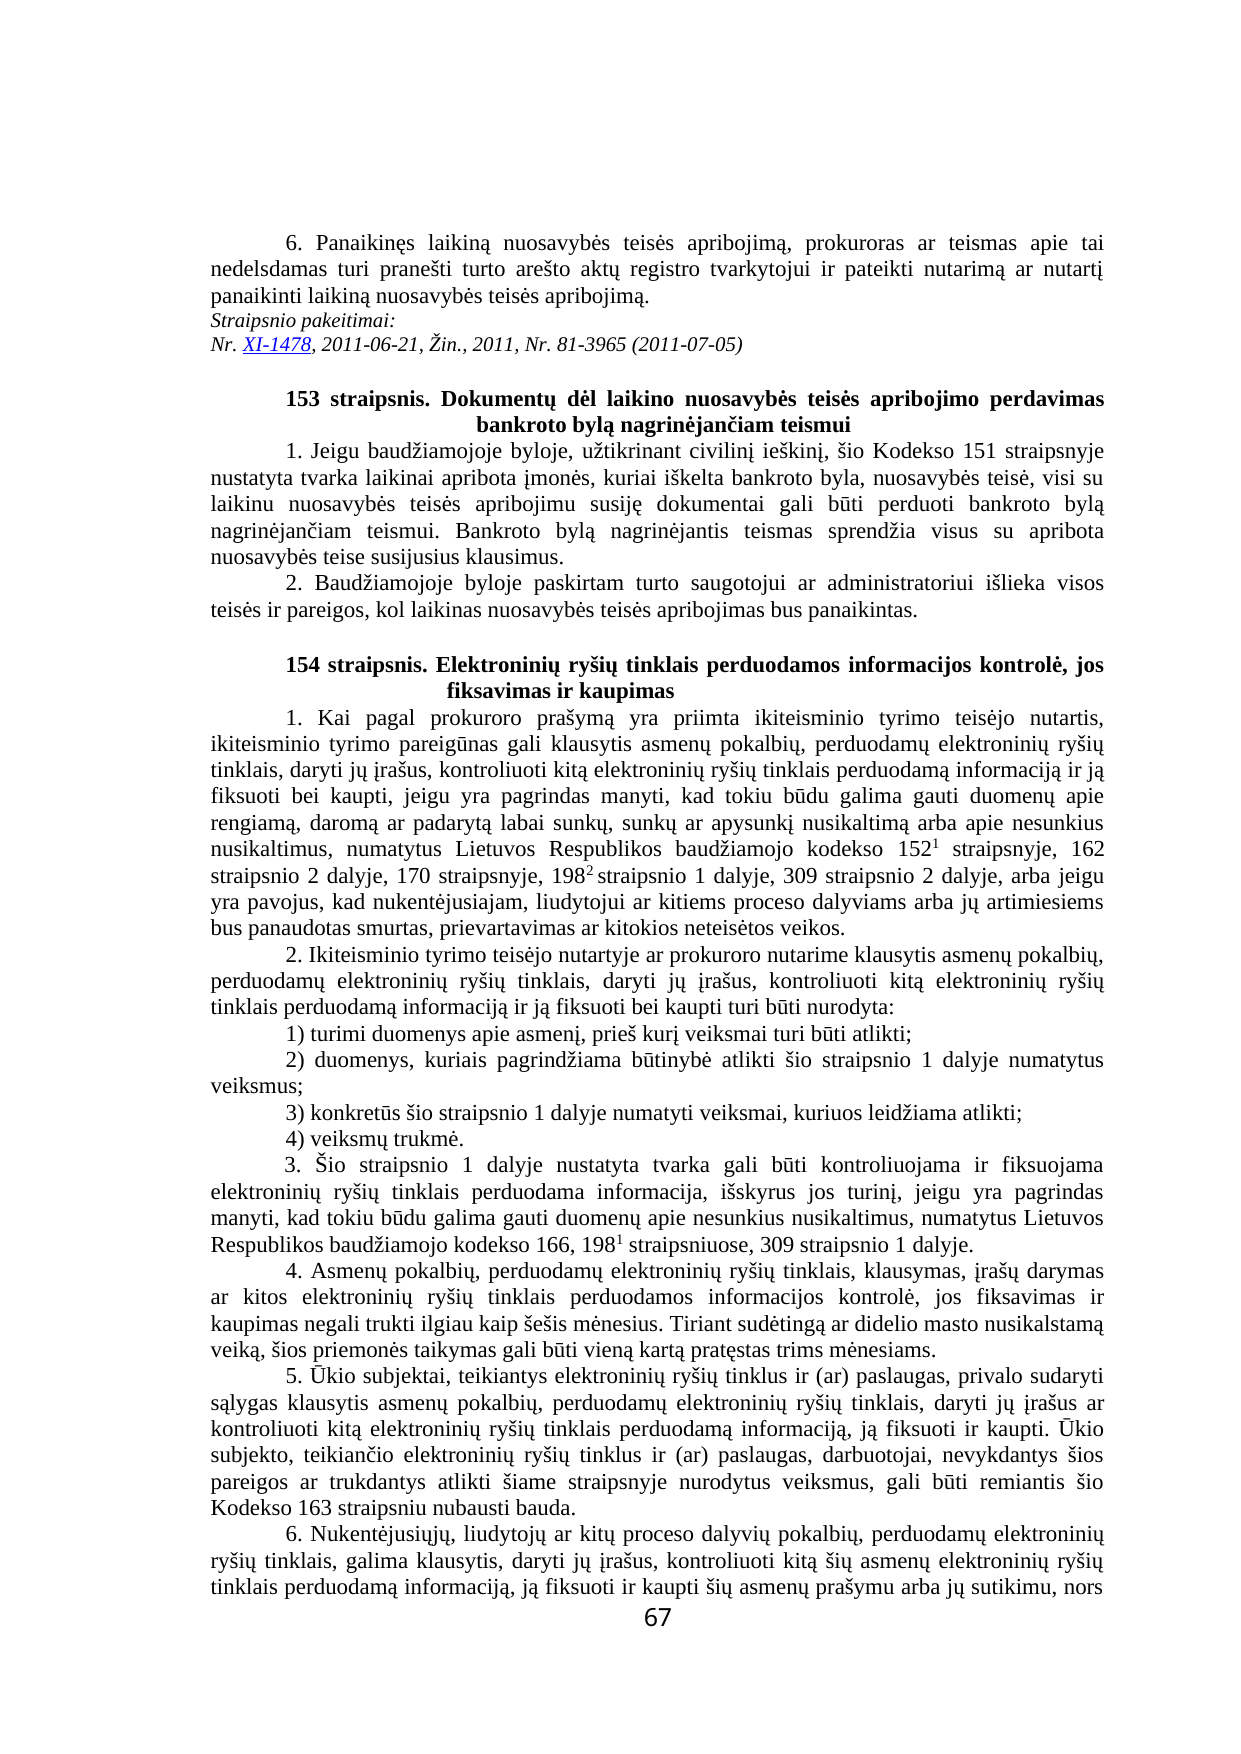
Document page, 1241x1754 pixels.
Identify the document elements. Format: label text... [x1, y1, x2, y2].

text 154 straipsnis. Elektroninių ryšių tinklais perduodamos informacijos kontrolė, jos fiksavimas ir kaupimas [285, 651, 1105, 703]
text 153 straipsnis. Dokumentų dėl laikino nuosavybės teisės apribojimo perdavimas bankroto bylą nagrinėjančiam teismui [285, 385, 1105, 438]
text 5. Ūkio subjektai, teikiantys elektroninių ryšių tinklus ir (ar) paslaugas, privalo sudaryti sąlygas klausytis asmenų pokalbių, perduodamų elektroninių ryšių tinklais, daryti jų įrašus ar kontroliuoti kitą elektroninių ryšių tinklais perduodamą informaciją, ją fiksuoti ir kaupti. Ūkio subjekto, teikiančio elektroninių ryšių tinklus ir (ar) paslaugas, darbuotojai, nevykdantys šios pareigos ar trukdantys atlikti šiame straipsnyje nurodytus veiksmus, gali būti remiantis šio Kodekso 163 straipsniu nubausti bauda. [210, 1362, 1105, 1521]
text Nr. XI-1478, 2011-06-21, Žin., 2011, Nr. 81-3965 (2011-07-05) [210, 332, 1105, 356]
text 6. Panaikinęs laikiną nuosavybės teisės apribojimą, prokuroras ar teismas apie tai nedelsdamas turi pranešti turto arešto aktų registro tvarkytojui ir pateikti nutarimą ar nutartį panaikinti laikiną nuosavybės teisės apribojimą. [210, 229, 1105, 308]
text 1) turimi duomenys apie asmenį, prieš kurį veiksmai turi būti atlikti; [210, 1020, 1105, 1046]
text 2. Ikiteisminio tyrimo teisėjo nutartyje ar prokuroro nutarime klausytis asmenų pokalbių, perduodamų elektroninių ryšių tinklais, daryti jų įrašus, kontroliuoti kitą elektroninių ryšių tinklais perduodamą informaciją ir ją fiksuoti bei kaupti turi būti nurodyta: [210, 941, 1105, 1020]
text 2) duomenys, kuriais pagrindžiama būtinybė atlikti šio straipsnio 1 dalyje numatytus veiksmus; [210, 1046, 1105, 1099]
text 4. Asmenų pokalbių, perduodamų elektroninių ryšių tinklais, klausymas, įrašų darymas ar kitos elektroninių ryšių tinklais perduodamos informacijos kontrolė, jos fiksavimas ir kaupimas negali trukti ilgiau kaip šešis mėnesius. Tiriant sudėtingą ar didelio masto nusikalstamą veiką, šios priemonės taikymas gali būti vieną kartą pratęstas trims mėnesiams. [210, 1257, 1105, 1362]
text 3) konkretūs šio straipsnio 1 dalyje numatyti veiksmai, kuriuos leidžiama atlikti; [210, 1099, 1105, 1125]
text 2. Baudžiamojoje byloje paskirtam turto saugotojui ar administratoriui išlieka visos teisės ir pareigos, kol laikinas nuosavybės teisės apribojimas bus panaikintas. [210, 569, 1105, 622]
text 1. Jeigu baudžiamojoje byloje, užtikrinant civilinį ieškinį, šio Kodekso 151 straipsnyje nustatyta tvarka laikinai apribota įmonės, kuriai iškelta bankroto byla, nuosavybės teisė, visi su laikinu nuosavybės teisės apribojimu susiję dokumentai gali būti perduoti bankroto bylą nagrinėjančiam teismui. Bankroto bylą nagrinėjantis teismas sprendžia visus su apribota nuosavybės teise susijusius klausimus. [210, 438, 1105, 569]
text 3. Šio straipsnio 1 dalyje nustatyta tvarka gali būti kontroliuojama ir fiksuojama elektroninių ryšių tinklais perduodama informacija, išskyrus jos turinį, jeigu yra pagrindas manyti, kad tokiu būdu galima gauti duomenų apie nesunkius nusikaltimus, numatytus Lietuvos Respublikos baudžiamojo kodekso 166, 1981 straipsniuose, 309 straipsnio 1 dalyje. [210, 1152, 1105, 1257]
text 4) veiksmų trukmė. [210, 1125, 1105, 1152]
text 1. Kai pagal prokuroro prašymą yra priimta ikiteisminio tyrimo teisėjo nutartis, ikiteisminio tyrimo pareigūnas gali klausytis asmenų pokalbių, perduodamų elektroninių ryšių tinklais, daryti jų įrašus, kontroliuoti kitą elektroninių ryšių tinklais perduodamą informaciją ir ją fiksuoti bei kaupti, jeigu yra pagrindas manyti, kad tokiu būdu galima gauti duomenų apie rengiamą, daromą ar padarytą labai sunkų, sunkų ar apysunkį nusikaltimą arba apie nesunkius nusikaltimus, numatytus Lietuvos Respublikos baudžiamojo kodekso 1521 straipsnyje, 162 straipsnio 2 dalyje, 170 straipsnyje, 1982 straipsnio 1 dalyje, 309 straipsnio 2 dalyje, arba jeigu yra pavojus, kad nukentėjusiajam, liudytojui ar kitiems proceso dalyviams arba jų artimiesiems bus panaudotas smurtas, prievartavimas ar kitokios neteisėtos veikos. [210, 703, 1105, 941]
text 6. Nukentėjusiųjų, liudytojų ar kitų proceso dalyvių pokalbių, perduodamų elektroninių ryšių tinklais, galima klausytis, daryti jų įrašus, kontroliuoti kitą šių asmenų elektroninių ryšių tinklais perduodamą informaciją, ją fiksuoti ir kaupti šių asmenų prašymu arba jų sutikimu, nors [210, 1521, 1105, 1599]
text Straipsnio pakeitimai: [210, 308, 1105, 332]
